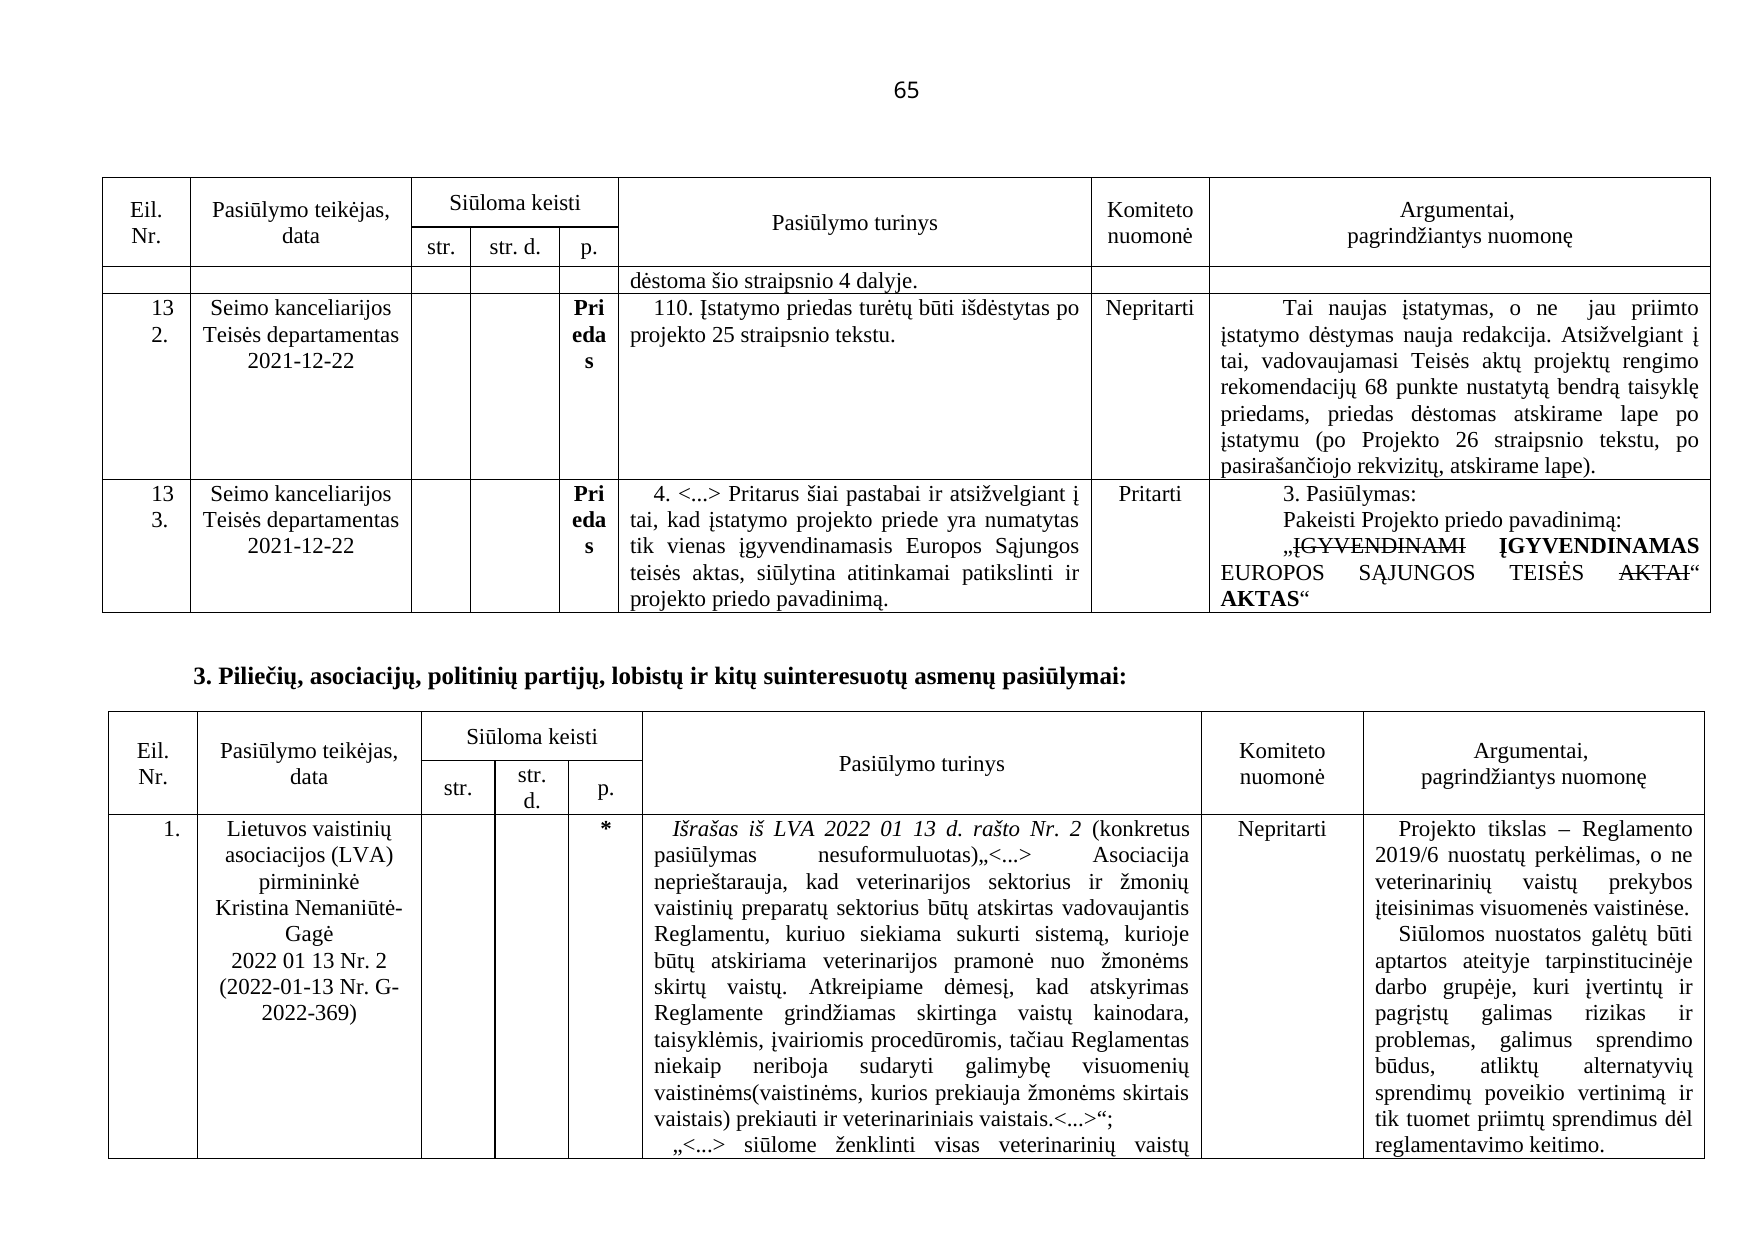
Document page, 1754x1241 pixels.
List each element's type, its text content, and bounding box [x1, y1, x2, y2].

table_cell Pritarti [1092, 480, 1209, 612]
subtitle 3. Piliečių, asociacijų, politinių partijų, lobistų ir kitų suinteresuotų asmenų pasiūlymai: [118, 661, 1695, 689]
table_header Pasiūlymo teikėjas, data [198, 712, 421, 814]
table_cell p. [560, 228, 618, 266]
table_cell Tai naujas įstatymas, o ne jau priimto įstatymo dėstymas nauja redakcija. Atsižvelgiant į tai, vadovaujamasi Teisės aktų projektų rengimo rekomendacijų 68 punkte nustatytą bendrą taisyklę priedams, priedas dėstomas atskirame lape po įstatymu (po Projekto 26 straipsnio tekstu, po pasirašančiojo rekvizitų, atskirame lape). [1210, 294, 1710, 479]
table_header Pasiūlymo turinys [619, 178, 1091, 266]
table_header Komiteto nuomonė [1092, 178, 1209, 266]
table_header Eil. Nr. [109, 712, 197, 814]
table_cell [1210, 267, 1710, 293]
table_cell [412, 480, 470, 612]
table_cell [471, 294, 559, 479]
table_header Argumentai, pagrindžiantys nuomonę [1364, 712, 1704, 814]
table_cell Nepritarti [1092, 294, 1209, 479]
table_cell str. d. [496, 761, 568, 814]
table_cell [471, 267, 559, 293]
table_cell [191, 267, 411, 293]
table_cell [103, 480, 190, 612]
table_cell str. [412, 228, 470, 266]
table_header Siūloma keisti [412, 178, 618, 226]
table_cell [103, 294, 190, 479]
table_header Pasiūlymo turinys [643, 712, 1201, 814]
table_cell Išrašas iš LVA 2022 01 13 d. rašto Nr. 2 (konkretus pasiūlymas nesuformuluotas)„<...> Asociacija neprieštarauja, kad veterinarijos sektorius ir žmonių vaistinių preparatų sektorius būtų atskirtas vadovaujantis Reglamentu, kuriuo siekiama sukurti sistemą, kurioje būtų atskiriama veterinarijos pramonė nuo žmonėms skirtų vaistų. Atkreipiame dėmesį, kad atskyrimas Reglamente grindžiamas skirtinga vaistų kainodara, taisyklėmis, įvairiomis procedūromis, tačiau Reglamentas niekaip neriboja sudaryti galimybę visuomenių vaistinėms(vaistinėms, kurios prekiauja žmonėms skirtais vaistais) prekiauti ir veterinariniais vaistais.<...>“; „<...> siūlome ženklinti visas veterinarinių vaistų [643, 815, 1201, 1158]
table_cell Priedas [560, 480, 618, 612]
table_cell [471, 480, 559, 612]
table_cell 4. <...> Pritarus šiai pastabai ir atsižvelgiant į tai, kad įstatymo projekto priede yra numatytas tik vienas įgyvendinamasis Europos Sąjungos teisės aktas, siūlytina atitinkamai patikslinti ir projekto priedo pavadinimą. [619, 480, 1091, 612]
table_cell [412, 267, 470, 293]
table_cell * [569, 815, 642, 1158]
table_header Siūloma keisti [422, 712, 642, 760]
table_header Pasiūlymo teikėjas, data [191, 178, 411, 266]
table_cell Priedas [560, 294, 618, 479]
table_cell 3. Pasiūlymas: Pakeisti Projekto priedo pavadinimą: „ĮGYVENDINAMI ĮGYVENDINAMAS EUROPOS SĄJUNGOS TEISĖS AKTAI“ AKTAS“ [1210, 480, 1710, 612]
table_cell Seimo kanceliarijos Teisės departamentas 2021-12-22 [191, 480, 411, 612]
table_cell [496, 815, 568, 1158]
table_cell [103, 267, 190, 293]
table_cell str. [422, 761, 494, 814]
table_cell p. [569, 761, 642, 814]
table_cell [560, 267, 618, 293]
table_cell 1. [109, 815, 197, 1158]
table_cell Seimo kanceliarijos Teisės departamentas 2021-12-22 [191, 294, 411, 479]
table_cell Nepritarti [1202, 815, 1363, 1158]
table_cell Projekto tikslas – Reglamento 2019/6 nuostatų perkėlimas, o ne veterinarinių vaistų prekybos įteisinimas visuomenės vaistinėse. Siūlomos nuostatos galėtų būti aptartos ateityje tarpinstitucinėje darbo grupėje, kuri įvertintų ir pagrįstų galimas rizikas ir problemas, galimus sprendimo būdus, atliktų alternatyvių sprendimų poveikio vertinimą ir tik tuomet priimtų sprendimus dėl reglamentavimo keitimo. [1364, 815, 1704, 1158]
table_header Eil. Nr. [103, 178, 190, 266]
table_cell Lietuvos vaistinių asociacijos (LVA) pirmininkė Kristina Nemaniūtė-Gagė 2022 01 13 Nr. 2 (2022-01-13 Nr. G-2022-369) [198, 815, 421, 1158]
table_cell [1092, 267, 1209, 293]
table_cell str. d. [471, 228, 559, 266]
table_cell 110. Įstatymo priedas turėtų būti išdėstytas po projekto 25 straipsnio tekstu. [619, 294, 1091, 479]
table_header Argumentai, pagrindžiantys nuomonę [1210, 178, 1710, 266]
table_cell [422, 815, 494, 1158]
table_cell dėstoma šio straipsnio 4 dalyje. [619, 267, 1091, 293]
table_cell [412, 294, 470, 479]
table_header Komiteto nuomonė [1202, 712, 1363, 814]
